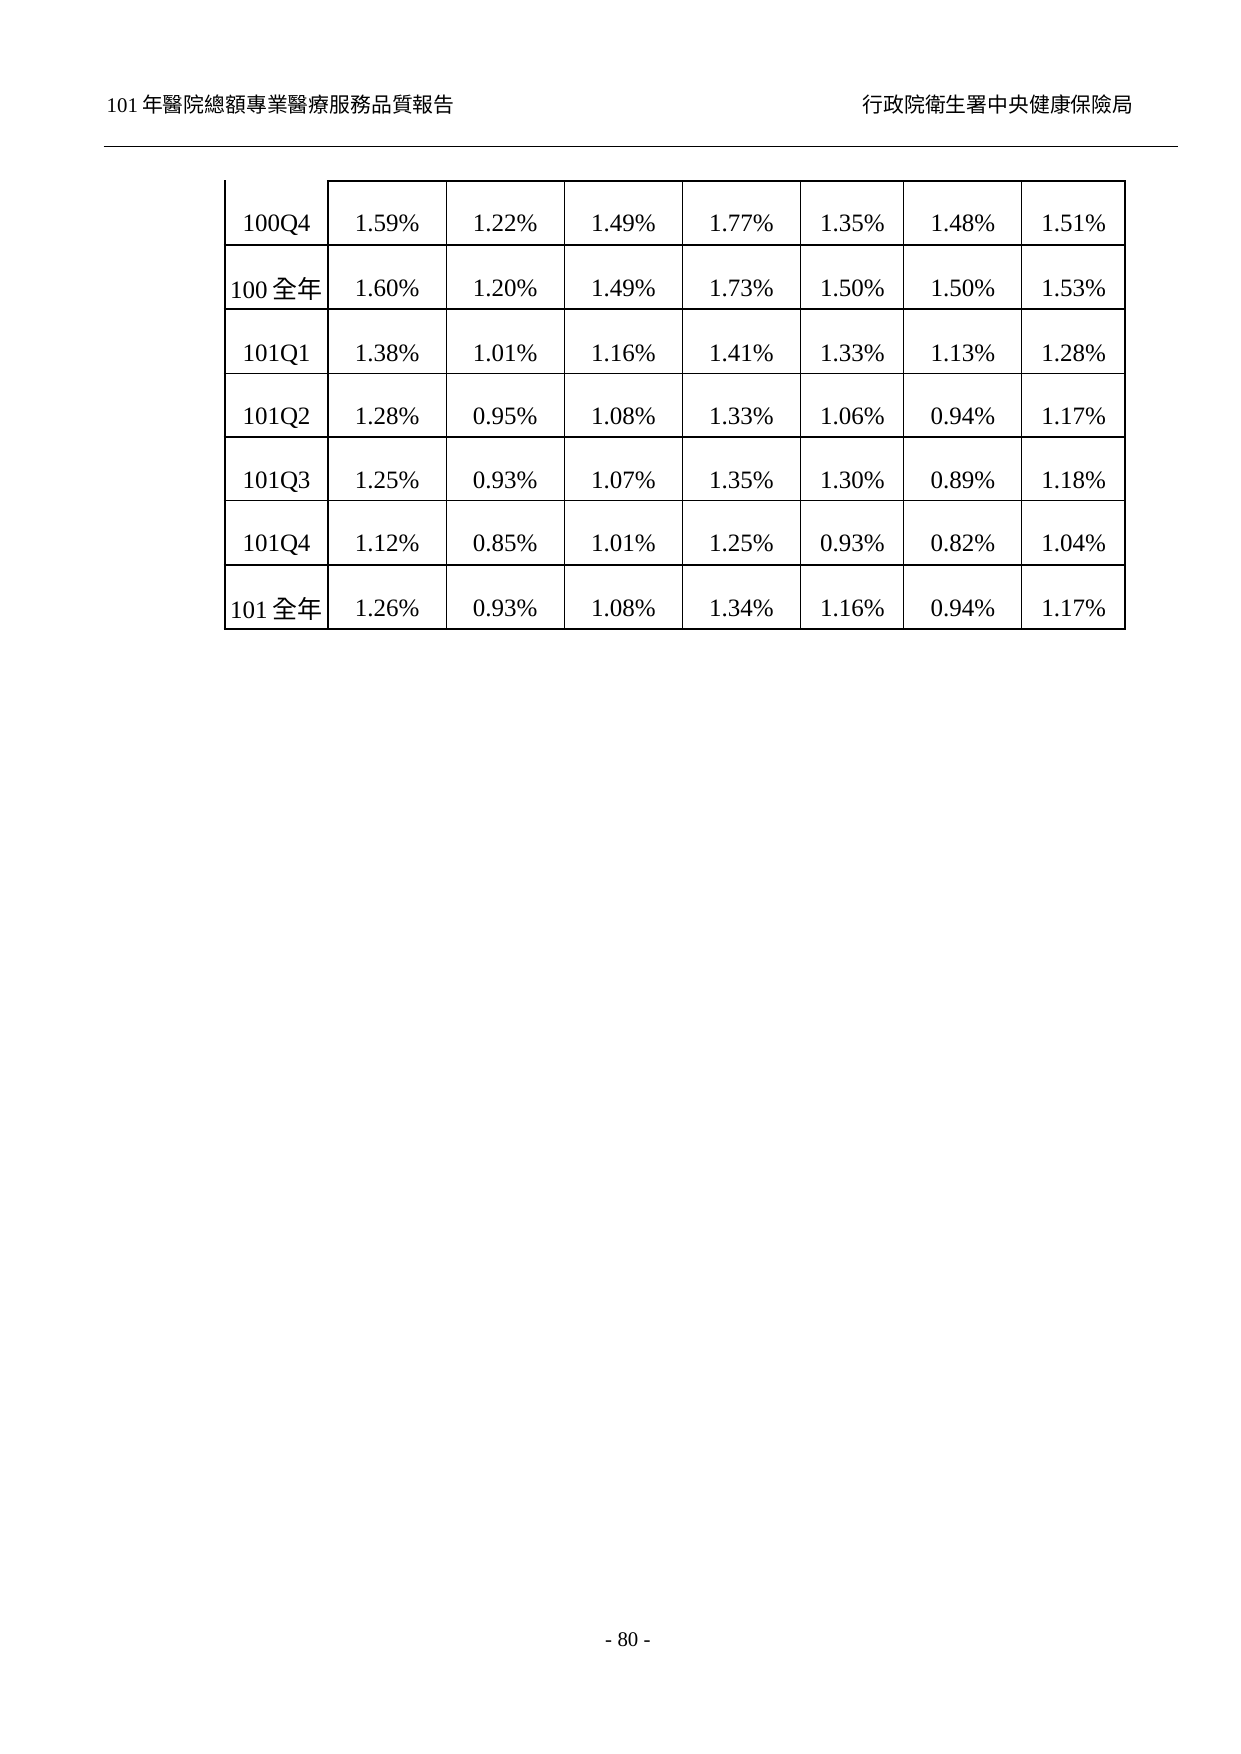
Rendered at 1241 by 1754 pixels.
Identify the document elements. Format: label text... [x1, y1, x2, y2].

table_cell 1.25% [329, 438, 446, 500]
table_cell 0.94% [904, 374, 1021, 436]
table_cell 101Q4 [226, 501, 327, 563]
table_cell 1.49% [565, 246, 682, 308]
table_cell 1.28% [329, 374, 446, 436]
table_cell 1.60% [329, 246, 446, 308]
table_cell 1.13% [904, 310, 1021, 373]
table_cell 1.16% [565, 310, 682, 373]
table_cell 1.49% [565, 182, 682, 244]
table_cell 101全年 [226, 566, 327, 628]
table_cell 100Q4 [226, 180, 327, 244]
table_cell 1.08% [565, 566, 682, 628]
table_cell 100全年 [226, 246, 327, 308]
table_cell 101Q3 [226, 438, 327, 500]
table_cell 0.93% [447, 438, 564, 500]
table_cell 1.08% [565, 374, 682, 436]
table_cell 1.22% [447, 182, 564, 244]
table_cell 1.35% [801, 182, 903, 244]
table_cell 1.01% [447, 310, 564, 373]
table_cell 1.48% [904, 182, 1021, 244]
table_cell 1.38% [329, 310, 446, 373]
table_cell 0.93% [801, 501, 903, 563]
table_cell 1.33% [801, 310, 903, 373]
table_cell 1.12% [329, 501, 446, 563]
table_cell 0.89% [904, 438, 1021, 500]
table_cell 1.35% [683, 438, 800, 500]
table_cell 101Q1 [226, 310, 327, 373]
table_cell 0.94% [904, 566, 1021, 628]
table_cell 1.16% [801, 566, 903, 628]
table_cell 1.77% [683, 182, 800, 244]
table_cell 1.25% [683, 501, 800, 563]
table_cell 1.17% [1022, 374, 1124, 436]
table_cell 1.59% [329, 182, 446, 244]
table_cell 1.30% [801, 438, 903, 500]
table_cell 1.41% [683, 310, 800, 373]
table_cell 1.26% [329, 566, 446, 628]
table_cell 1.34% [683, 566, 800, 628]
table_cell 0.85% [447, 501, 564, 563]
table_cell 1.04% [1022, 501, 1124, 563]
table_cell 1.73% [683, 246, 800, 308]
table_cell 1.50% [801, 246, 903, 308]
table_cell 1.50% [904, 246, 1021, 308]
table_cell 1.20% [447, 246, 564, 308]
table_cell 1.17% [1022, 566, 1124, 628]
table_cell 1.51% [1022, 182, 1124, 244]
table_cell 0.95% [447, 374, 564, 436]
table_cell 1.01% [565, 501, 682, 563]
table_cell 0.82% [904, 501, 1021, 563]
table_cell 1.06% [801, 374, 903, 436]
table_cell 0.93% [447, 566, 564, 628]
table_cell 1.28% [1022, 310, 1124, 373]
table_cell 1.33% [683, 374, 800, 436]
table_cell 101Q2 [226, 374, 327, 436]
table_cell 1.07% [565, 438, 682, 500]
table_cell 1.53% [1022, 246, 1124, 308]
table_cell 1.18% [1022, 438, 1124, 500]
